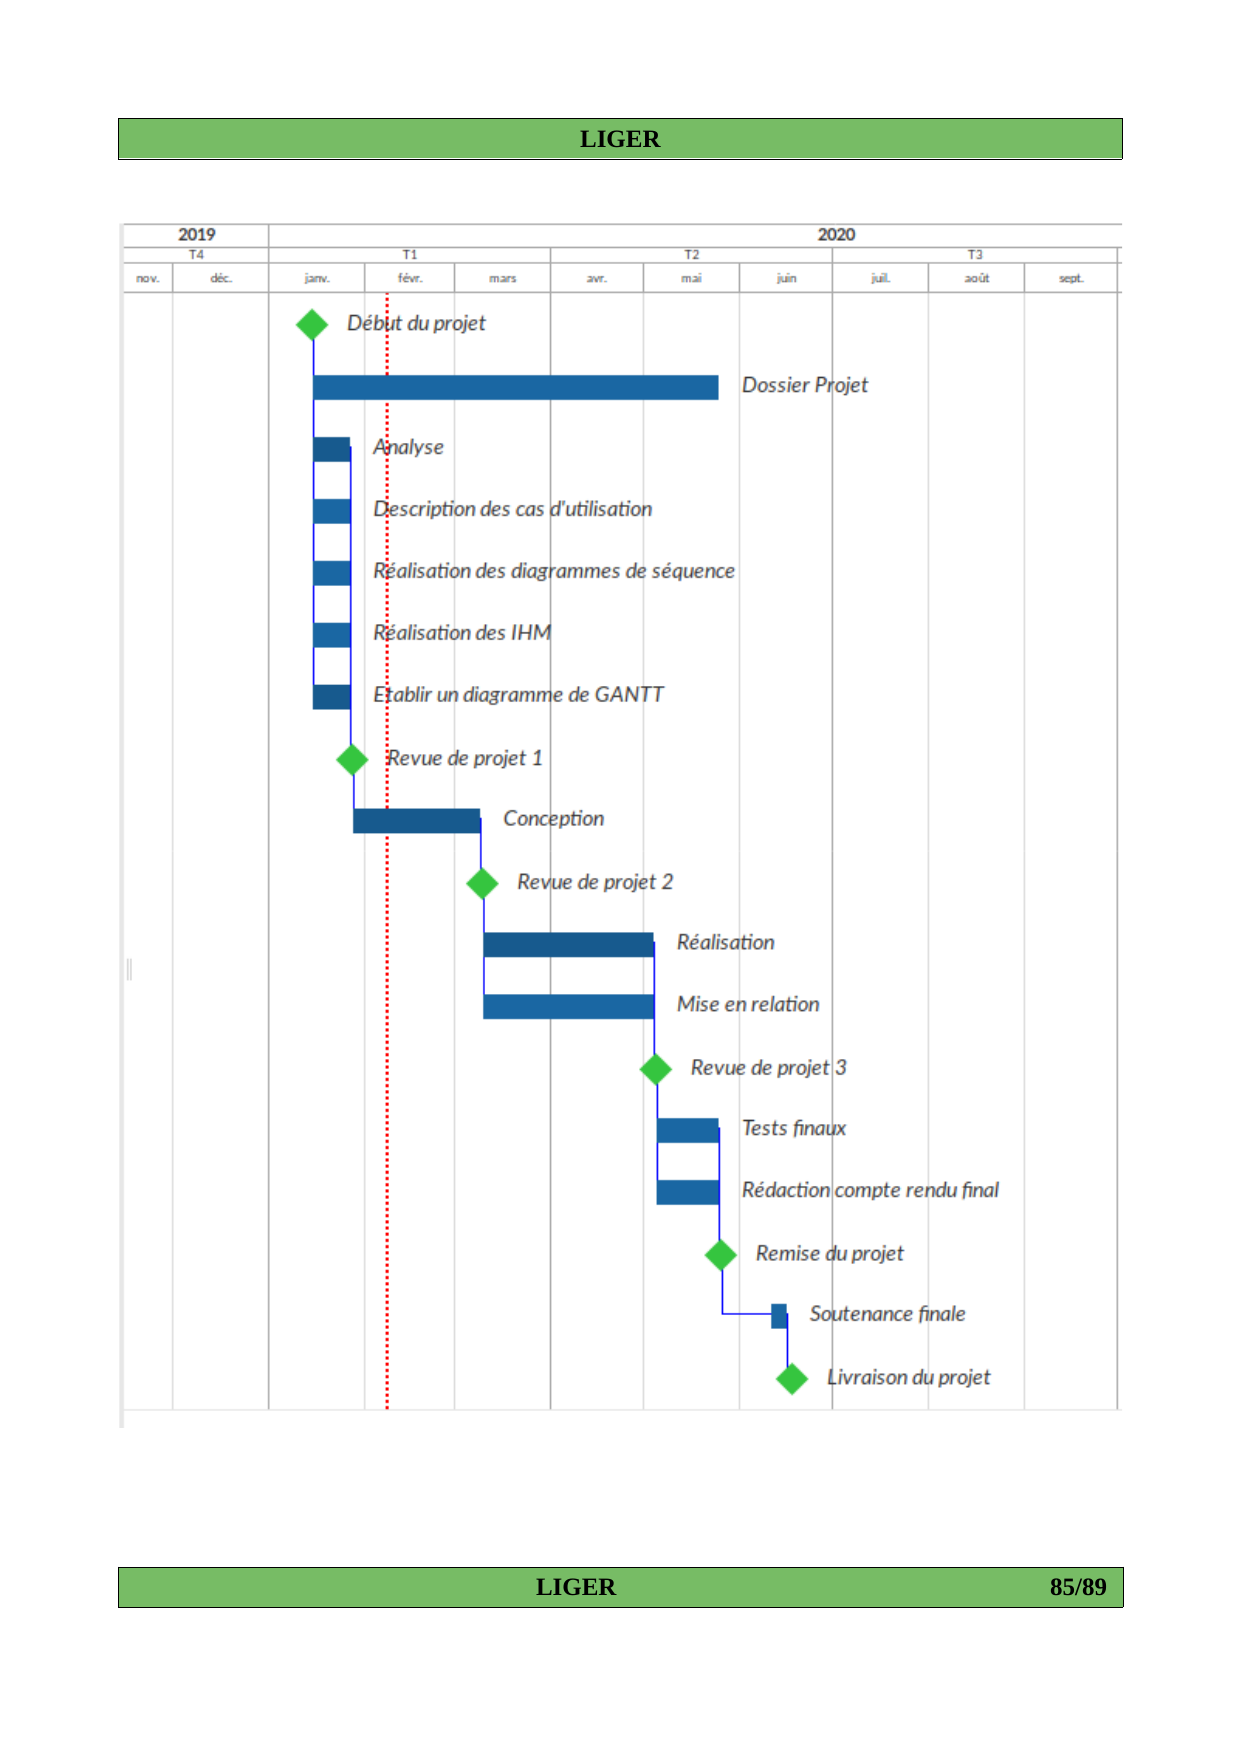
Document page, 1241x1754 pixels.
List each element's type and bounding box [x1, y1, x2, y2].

picture [118, 216, 1123, 1428]
